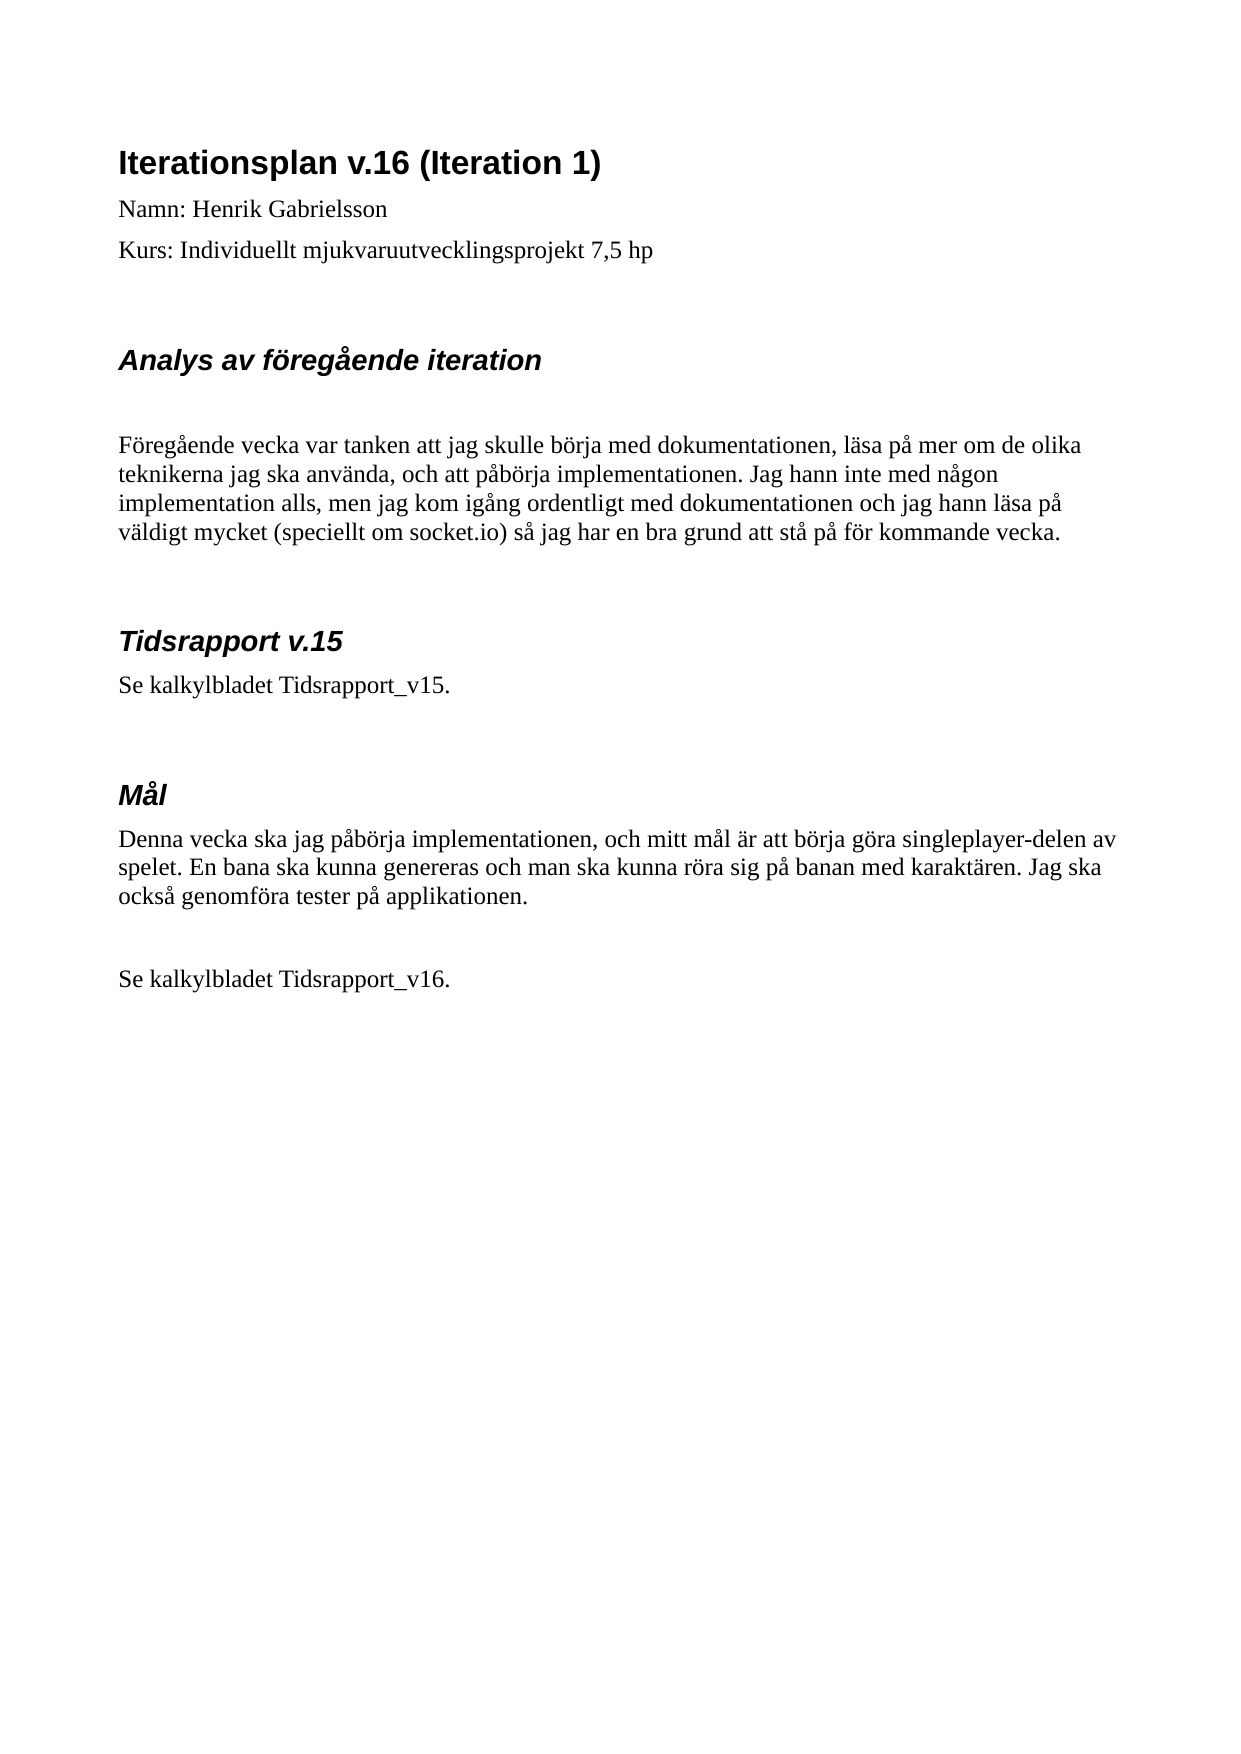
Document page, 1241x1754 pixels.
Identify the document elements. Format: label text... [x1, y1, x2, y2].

text Namn: Henrik Gabrielsson [118, 194, 1122, 223]
subtitle Mål [118, 778, 1122, 811]
text Se kalkylbladet Tidsrapport_v16. [118, 964, 1122, 992]
subtitle Analys av föregående iteration [118, 343, 1122, 377]
subtitle Iterationsplan v.16 (Iteration 1) [118, 143, 1122, 182]
subtitle Tidsrapport v.15 [118, 624, 1122, 658]
text Se kalkylbladet Tidsrapport_v15. [118, 670, 1122, 699]
text Kurs: Individuellt mjukvaruutvecklingsprojekt 7,5 hp [118, 236, 1122, 264]
text Föregående vecka var tanken att jag skulle börja med dokumentationen, läsa på mer om de olika teknikerna jag ska använda, och att påbörja implementationen. Jag hann inte med någon implementation alls, men jag kom igång ordentligt med dokumentationen och jag hann läsa på väldigt mycket (speciellt om socket.io) så jag har en bra grund att stå på för kommande vecka. [118, 430, 1122, 545]
text Denna vecka ska jag påbörja implementationen, och mitt mål är att börja göra singleplayer-delen av spelet. En bana ska kunna genereras och man ska kunna röra sig på banan med karaktären. Jag ska också genomföra tester på applikationen. [118, 824, 1122, 910]
